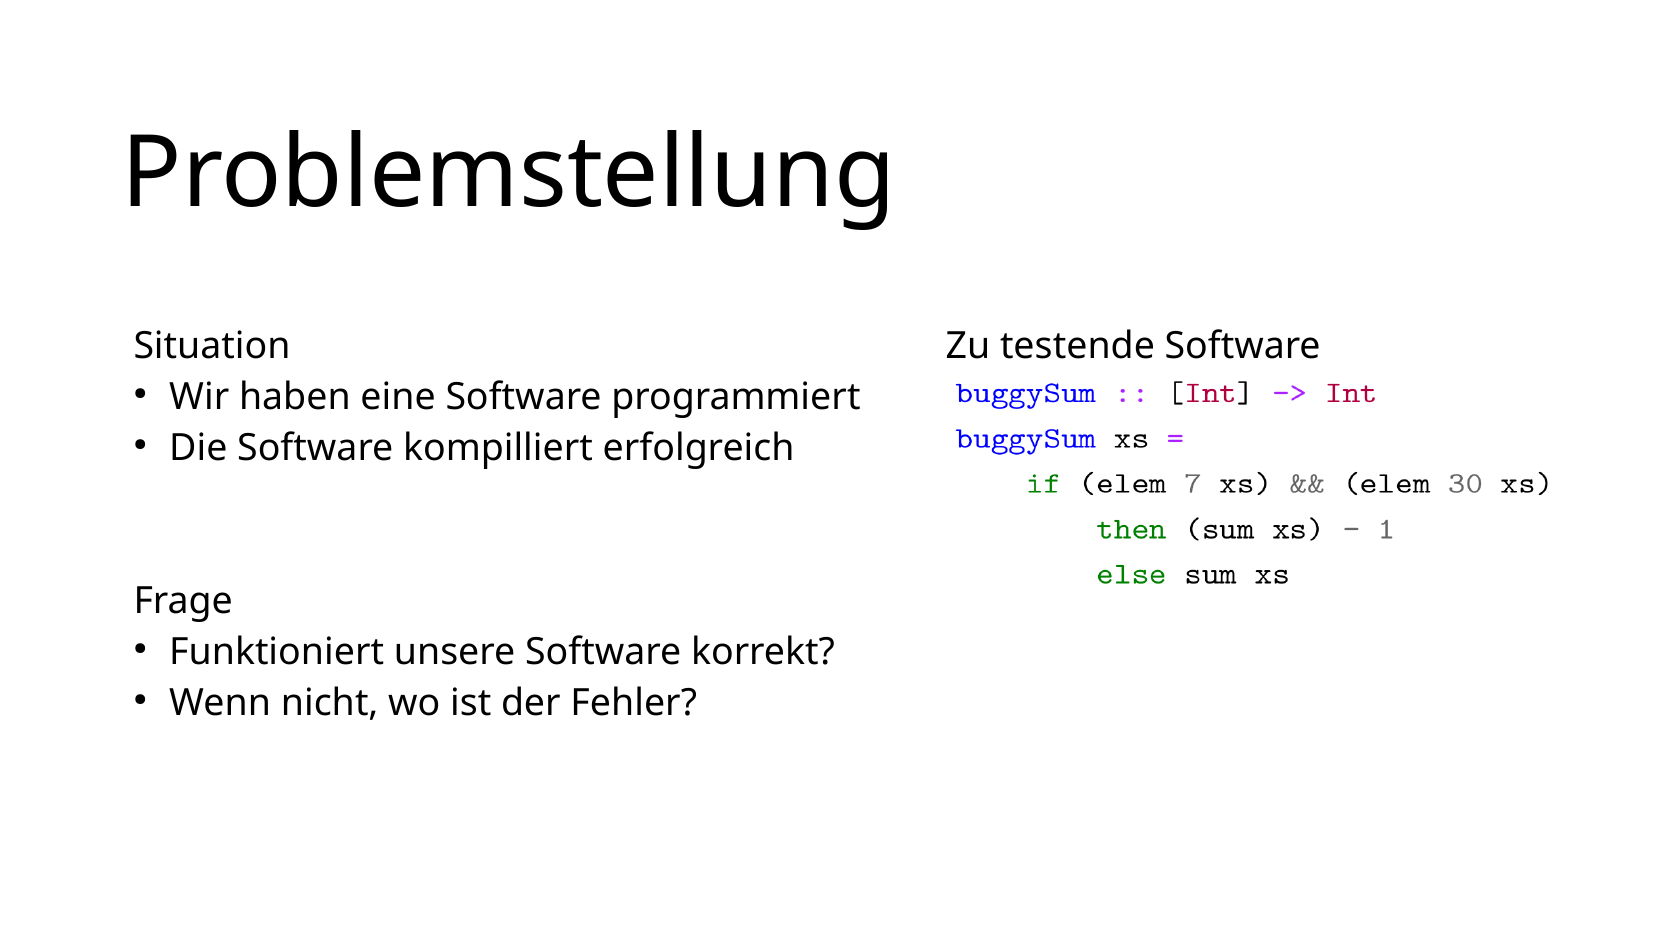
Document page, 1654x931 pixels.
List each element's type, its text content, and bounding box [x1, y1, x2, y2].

text_box Problemstellung [107, 92, 1076, 244]
picture [942, 371, 1571, 599]
text_box Situation Zu testende Software Wir haben eine Software programmiert Die Software kompilliert erfolgreich Frage Funktioniert unsere Software korrekt? Wenn nicht, wo ist der Fehler? [118, 310, 1379, 734]
